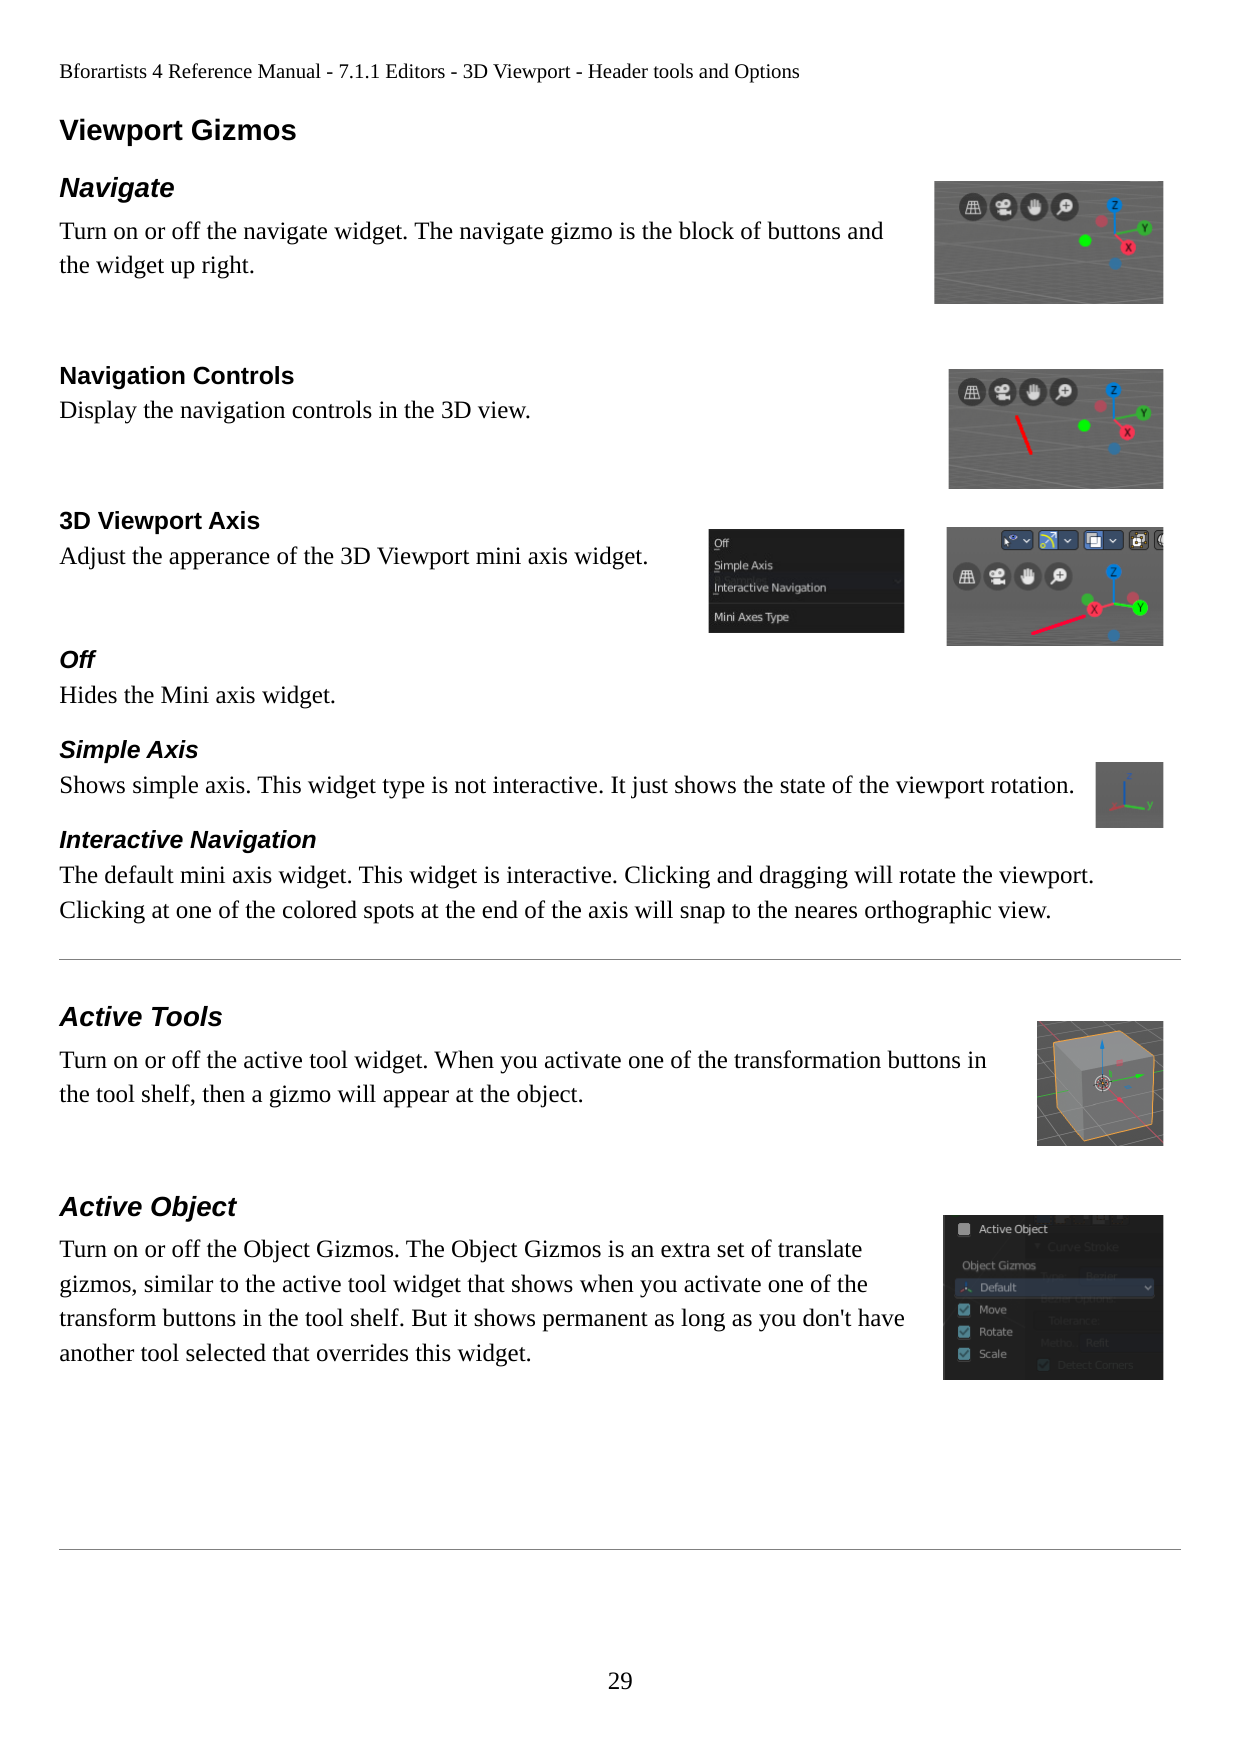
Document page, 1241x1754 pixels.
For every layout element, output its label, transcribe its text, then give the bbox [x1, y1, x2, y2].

text Adjust the apperance of the 3D Viewport mini axis widget. [59, 541, 708, 570]
picture [946, 527, 1164, 646]
picture [948, 369, 1164, 489]
text The default mini axis widget. This widget is interactive. Clicking and dragging will rotate the viewport. Clicking at one of the colored spots at the end of the axis will snap to the neares orthographic view. [59, 860, 1181, 924]
subtitle Viewport Gizmos [59, 113, 1181, 146]
text Turn on or off the active tool widget. When you activate one of the transformation buttons in the tool shelf, then a gizmo will appear at the object. [59, 1045, 1037, 1108]
text Turn on or off the Object Gizmos. The Object Gizmos is an extra set of translate gizmos, similar to the active tool widget that shows when you activate one of the transform buttons in the tool shelf. But it shows permanent as long as you don't have another tool selected that overrides this widget. [59, 1234, 943, 1367]
subtitle Off [59, 645, 1181, 674]
subtitle Navigation Controls [59, 361, 1181, 389]
picture [943, 1215, 1164, 1380]
subtitle 3D Viewport Axis [59, 506, 1181, 535]
text Turn on or off the navigate widget. The navigate gizmo is the block of buttons and the widget up right. [59, 216, 934, 279]
subtitle Active Object [59, 1190, 1181, 1222]
picture [1037, 1021, 1164, 1146]
picture [1095, 762, 1164, 828]
subtitle Active Tools [59, 1001, 1181, 1032]
text [905, 541, 946, 570]
text Hides the Mini axis widget. [59, 680, 1181, 709]
text Display the navigation controls in the 3D view. [59, 396, 948, 424]
subtitle Simple Axis [59, 736, 1181, 764]
picture [934, 181, 1164, 304]
picture [708, 529, 905, 633]
subtitle Interactive Navigation [59, 826, 1181, 854]
text Shows simple axis. This widget type is not interactive. It just shows the state of the viewport rotation. [59, 770, 1095, 799]
subtitle Navigate [59, 171, 1181, 203]
